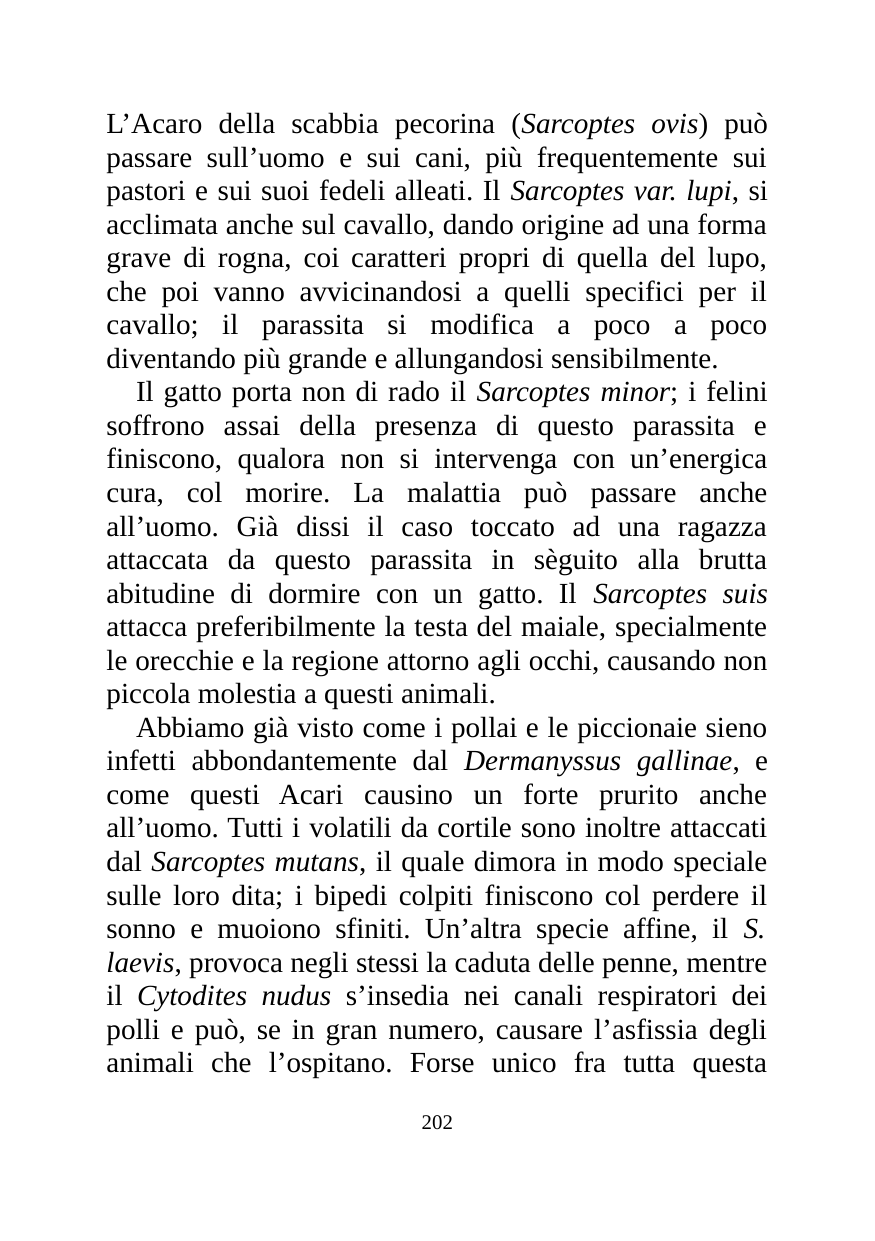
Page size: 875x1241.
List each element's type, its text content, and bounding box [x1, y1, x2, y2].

text Il gatto porta non di rado il Sarcoptes minor; i felini soffrono assai della presenza di questo parassita e finiscono, qualora non si intervenga con un’energica cura, col morire. La malattia può passare anche all’uomo. Già dissi il caso toccato ad una ragazza attaccata da questo parassita in sèguito alla brutta abitudine di dormire con un gatto. Il Sarcoptes suis attacca preferibilmente la testa del maiale, specialmente le orecchie e la regione attorno agli occhi, causando non piccola molestia a questi animali. [106, 374, 768, 710]
text L’Acaro della scabbia pecorina (Sarcoptes ovis) può passare sull’uomo e sui cani, più frequentemente sui pastori e sui suoi fedeli alleati. Il Sarcoptes var. lupi, si acclimata anche sul cavallo, dando origine ad una forma grave di rogna, coi caratteri propri di quella del lupo, che poi vanno avvicinandosi a quelli specifici per il cavallo; il parassita si modifica a poco a poco diventando più grande e allungandosi sensibilmente. [106, 106, 768, 374]
text Abbiamo già visto come i pollai e le piccionaie sieno infetti abbondantemente dal Dermanyssus gallinae, e come questi Acari causino un forte prurito anche all’uomo. Tutti i volatili da cortile sono inoltre attaccati dal Sarcoptes mutans, il quale dimora in modo speciale sulle loro dita; i bipedi colpiti finiscono col perdere il sonno e muoiono sfiniti. Un’altra specie affine, il S. laevis, provoca negli stessi la caduta delle penne, mentre il Cytodites nudus s’insedia nei canali respiratori dei polli e può, se in gran numero, causare l’asfissia degli animali che l’ospitano. Forse unico fra tutta questa [106, 710, 768, 1079]
